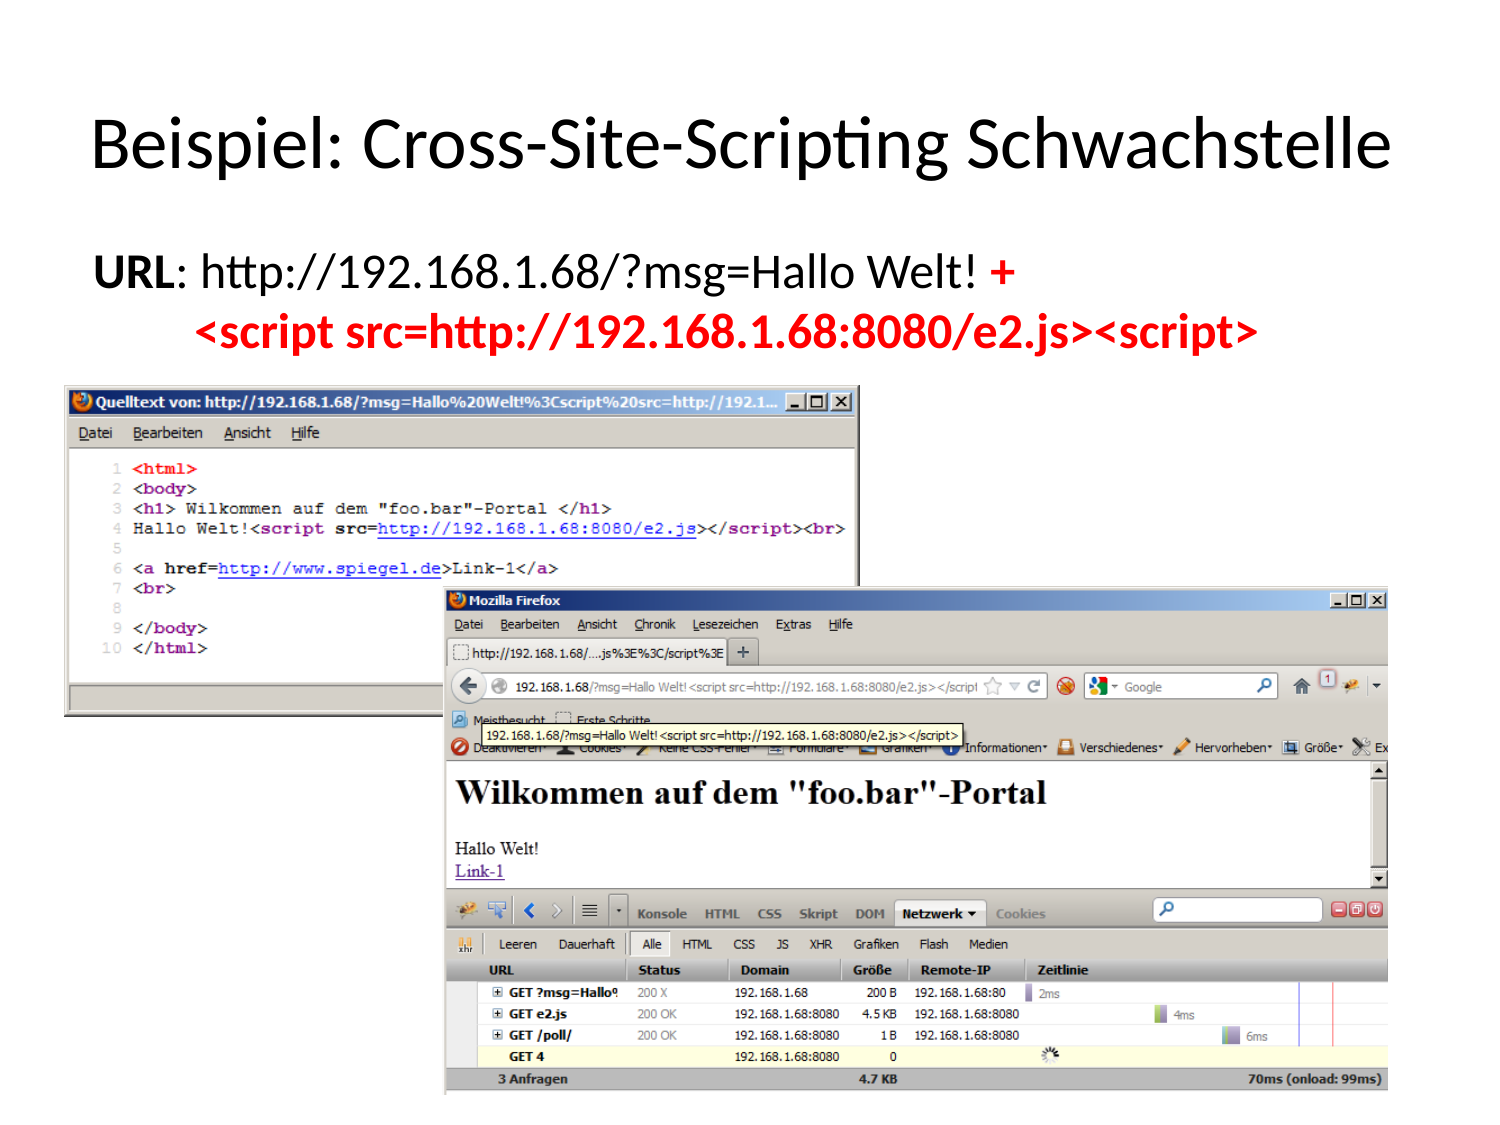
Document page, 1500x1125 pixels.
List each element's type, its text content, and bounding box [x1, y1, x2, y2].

title Beispiel: Cross-Site-Scripting Schwachstelle [75, 45, 1426, 233]
picture [64, 385, 1388, 1095]
text_box URL: http://192.168.1.68/?msg=Hallo Welt! + <script src=http://192.168.1.68:8080/e2.js><script> [78, 231, 1276, 367]
